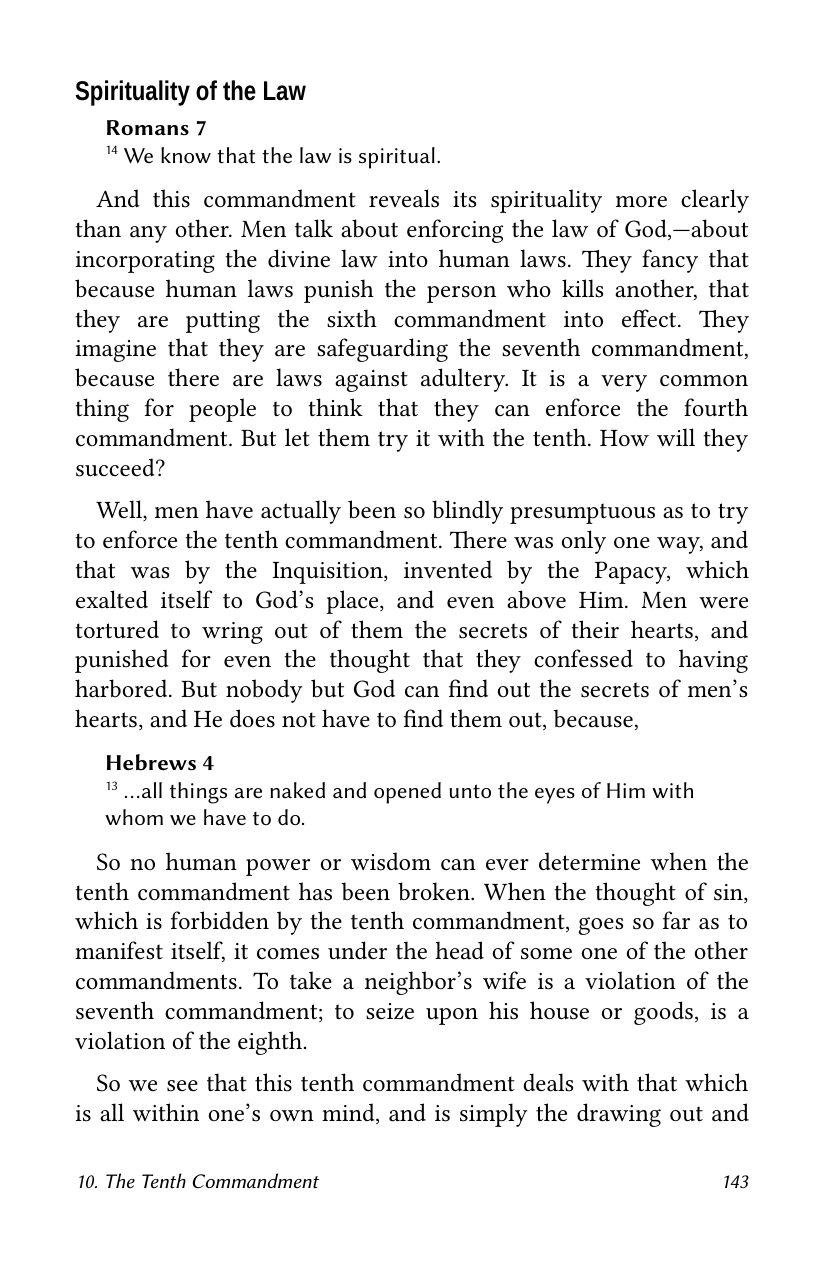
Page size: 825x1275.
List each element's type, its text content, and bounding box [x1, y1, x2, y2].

text So no human power or wisdom can ever determine when the tenth commandment has been broken. When the thought of sin, which is forbidden by the tenth commandment, goes so far as to manifest itself, it comes under the head of some one of the other commandments. To take a neighbor’s wife is a violation of the seventh commandment; to seize upon his house or goods, is a violation of the eighth. [75, 848, 750, 1056]
text Romans 7 [105, 115, 750, 141]
text 13 ...all things are naked and opened unto the eyes of Him with whom we have to do. [105, 778, 720, 831]
text Hebrews 4 [105, 750, 750, 776]
text Well, men have actually been so blindly presumptuous as to try to enforce the tenth commandment. There was only one way, and that was by the Inquisition, invented by the Papacy, which exalted itself to God’s place, and even above Him. Men were tortured to wring out of them the secrets of their hearts, and punished for even the thought that they confessed to having harbored. But nobody but God can find out the secrets of men’s hearts, and He does not have to find them out, because, [75, 496, 750, 734]
text And this commandment reveals its spirituality more clearly than any other. Men talk about enforcing the law of God,—about incorporating the divine law into human laws. They fancy that because human laws punish the person who kills another, that they are putting the sixth commandment into effect. They imagine that they are safeguarding the seventh commandment, because there are laws against adultery. It is a very common thing for people to think that they can enforce the fourth commandment. But let them try it with the tenth. How will they succeed? [75, 185, 750, 483]
subtitle Spirituality of the Law [75, 75, 750, 106]
text 14 We know that the law is spiritual. [105, 143, 720, 169]
text So we see that this tenth commandment deals with that which is all within one’s own mind, and is simply the drawing out and [75, 1069, 750, 1127]
